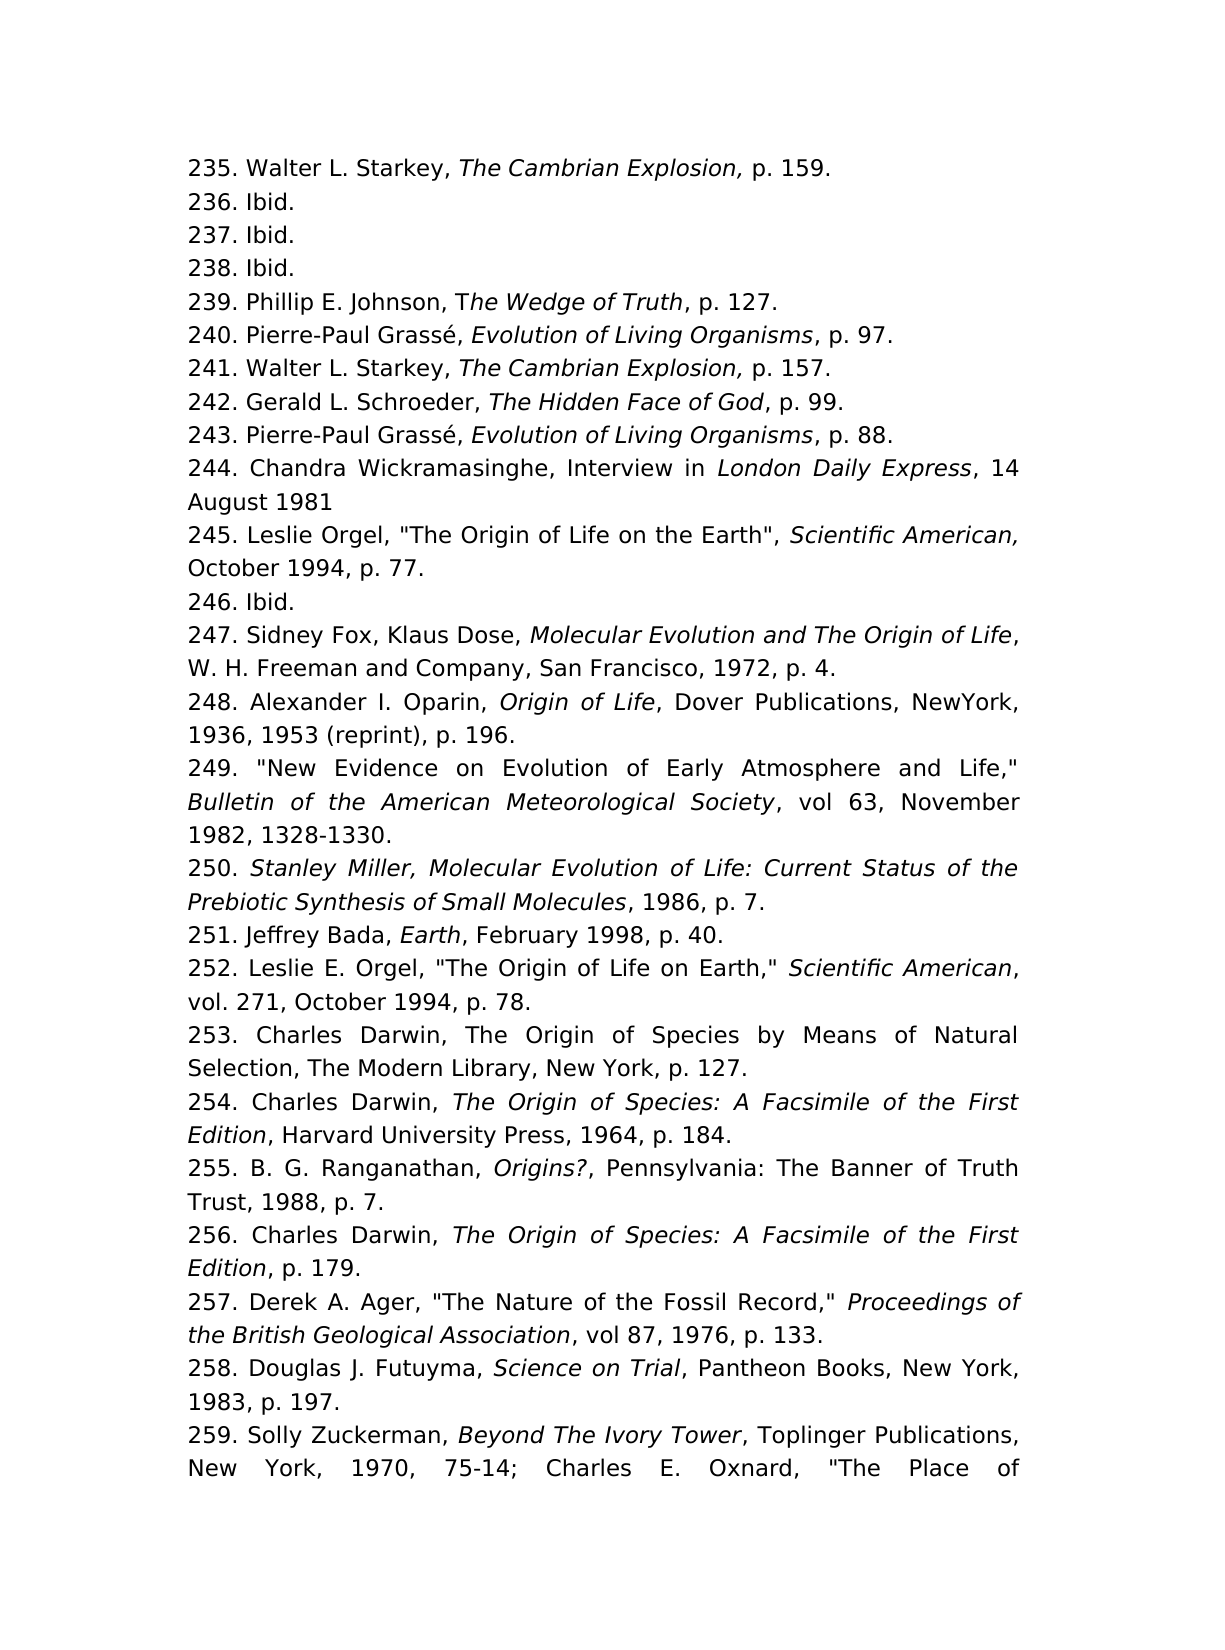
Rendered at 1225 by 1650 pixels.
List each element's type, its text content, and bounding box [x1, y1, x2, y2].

text 243. Pierre-Paul Grassé, Evolution of Living Organisms, p. 88. [187, 417, 1020, 450]
text 241. Walter L. Starkey, The Cambrian Explosion, p. 157. [187, 350, 1020, 383]
text 239. Phillip E. Johnson, The Wedge of Truth, p. 127. [187, 283, 1020, 317]
text 256. Charles Darwin, The Origin of Species: A Facsimile of the First Edition, p. 179. [187, 1217, 1020, 1283]
text 249. "New Evidence on Evolution of Early Atmosphere and Life," Bulletin of the American Meteorological Society, vol 63, November 1982, 1328-1330. [187, 750, 1020, 850]
text 251. Jeffrey Bada, Earth, February 1998, p. 40. [187, 917, 1020, 950]
text 237. Ibid. [187, 217, 1020, 250]
text 254. Charles Darwin, The Origin of Species: A Facsimile of the First Edition, Harvard University Press, 1964, p. 184. [187, 1083, 1020, 1150]
text 242. Gerald L. Schroeder, The Hidden Face of God, p. 99. [187, 383, 1020, 417]
text 258. Douglas J. Futuyma, Science on Trial, Pantheon Books, New York, 1983, p. 197. [187, 1350, 1020, 1417]
text 248. Alexander I. Oparin, Origin of Life, Dover Publications, NewYork, 1936, 1953 (reprint), p. 196. [187, 683, 1020, 750]
text 246. Ibid. [187, 583, 1020, 617]
text 238. Ibid. [187, 250, 1020, 283]
text 245. Leslie Orgel, "The Origin of Life on the Earth", Scientific American, October 1994, p. 77. [187, 517, 1020, 583]
text 255. B. G. Ranganathan, Origins?, Pennsylvania: The Banner of Truth Trust, 1988, p. 7. [187, 1150, 1020, 1217]
text 244. Chandra Wickramasinghe, Interview in London Daily Express, 14 August 1981 [187, 450, 1020, 517]
text 250. Stanley Miller, Molecular Evolution of Life: Current Status of the Prebiotic Synthesis of Small Molecules, 1986, p. 7. [187, 850, 1020, 917]
text 240. Pierre-Paul Grassé, Evolution of Living Organisms, p. 97. [187, 317, 1020, 350]
text 259. Solly Zuckerman, Beyond The Ivory Tower, Toplinger Publications, New York, 1970, 75-14; Charles E. Oxnard, "The Place of [187, 1417, 1020, 1483]
text 236. Ibid. [187, 183, 1020, 217]
text 247. Sidney Fox, Klaus Dose, Molecular Evolution and The Origin of Life, W. H. Freeman and Company, San Francisco, 1972, p. 4. [187, 617, 1020, 683]
text 235. Walter L. Starkey, The Cambrian Explosion, p. 159. [187, 150, 1020, 183]
text 253. Charles Darwin, The Origin of Species by Means of Natural Selection, The Modern Library, New York, p. 127. [187, 1017, 1020, 1083]
text 252. Leslie E. Orgel, "The Origin of Life on Earth," Scientific American, vol. 271, October 1994, p. 78. [187, 950, 1020, 1017]
text 257. Derek A. Ager, "The Nature of the Fossil Record," Proceedings of the British Geological Association, vol 87, 1976, p. 133. [187, 1283, 1020, 1350]
